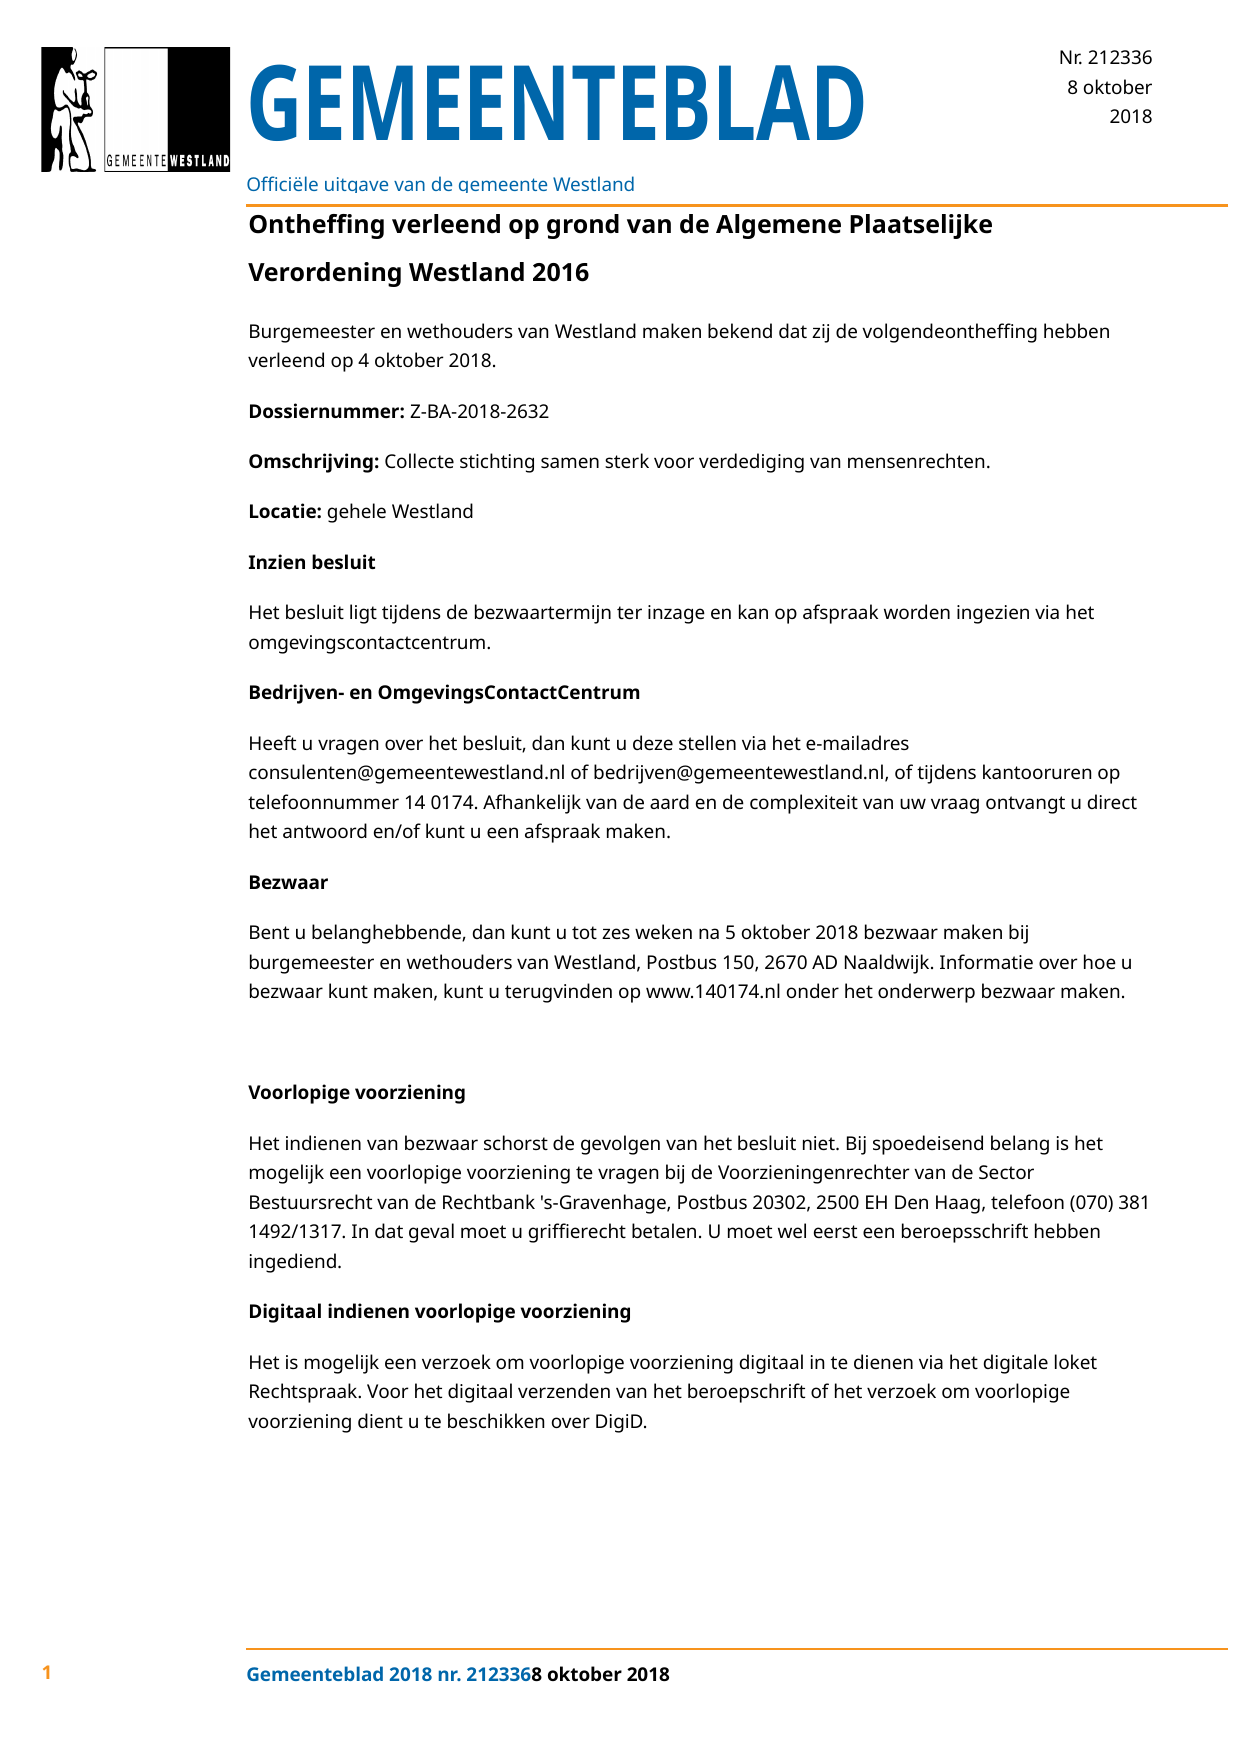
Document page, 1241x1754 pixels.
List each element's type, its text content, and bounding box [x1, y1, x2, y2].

text Bent u belanghebbende, dan kunt u tot zes weken na 5 oktober 2018 bezwaar maken bij burgemeester en wethouders van Westland, Postbus 150, 2670 AD Naaldwijk. Informatie over hoe u bezwaar kunt maken, kunt u terugvinden op www.140174.nl onder het onderwerp bezwaar maken. [248, 919, 1152, 1004]
text Het besluit ligt tijdens de bezwaartermijn ter inzage en kan op afspraak worden ingezien via het omgevingscontactcentrum. [248, 599, 1152, 655]
text Burgemeester en wethouders van Westland maken bekend dat zij de volgendeontheffing hebben verleend op 4 oktober 2018. [248, 318, 1152, 373]
text Inzien besluit [248, 549, 1152, 575]
text Locatie: gehele Westland [248, 499, 1152, 524]
text Digitaal indienen voorlopige voorziening [248, 1299, 1152, 1324]
text Ontheffing verleend op grond van de Algemene Plaatselijke Verordening Westland 2016 [248, 207, 1152, 288]
picture [41, 47, 231, 172]
text Bedrijven- en OmgevingsContactCentrum [248, 679, 1152, 705]
text Dossiernummer: Z-BA-2018-2632 [248, 398, 1152, 424]
text Heeft u vragen over het besluit, dan kunt u deze stellen via het e-mailadres consulenten@gemeentewestland.nl of bedrijven@gemeentewestland.nl, of tijdens kantooruren op telefoonnummer 14 0174. Afhankelijk van de aard en de complexiteit van uw vraag ontvangt u direct het antwoord en/of kunt u een afspraak maken. [248, 730, 1152, 844]
text Omschrijving: Collecte stichting samen sterk voor verdediging van mensenrechten. [248, 448, 1152, 474]
text Het is mogelijk een verzoek om voorlopige voorziening digitaal in te dienen via het digitale loket Rechtspraak. Voor het digitaal verzenden van het beroepschrift of het verzoek om voorlopige voorziening dient u te beschikken over DigiD. [248, 1349, 1152, 1434]
text Het indienen van bezwaar schorst de gevolgen van het besluit niet. Bij spoedeisend belang is het mogelijk een voorlopige voorziening te vragen bij de Voorzieningenrechter van de Sector Bestuursrecht van de Rechtbank 's-Gravenhage, Postbus 20302, 2500 EH Den Haag, telefoon (070) 381 1492/1317. In dat geval moet u griffierecht betalen. U moet wel eerst een beroepsschrift hebben ingediend. [248, 1130, 1152, 1274]
text Voorlopige voorziening [248, 1079, 1152, 1105]
text Bezwaar [248, 869, 1152, 895]
